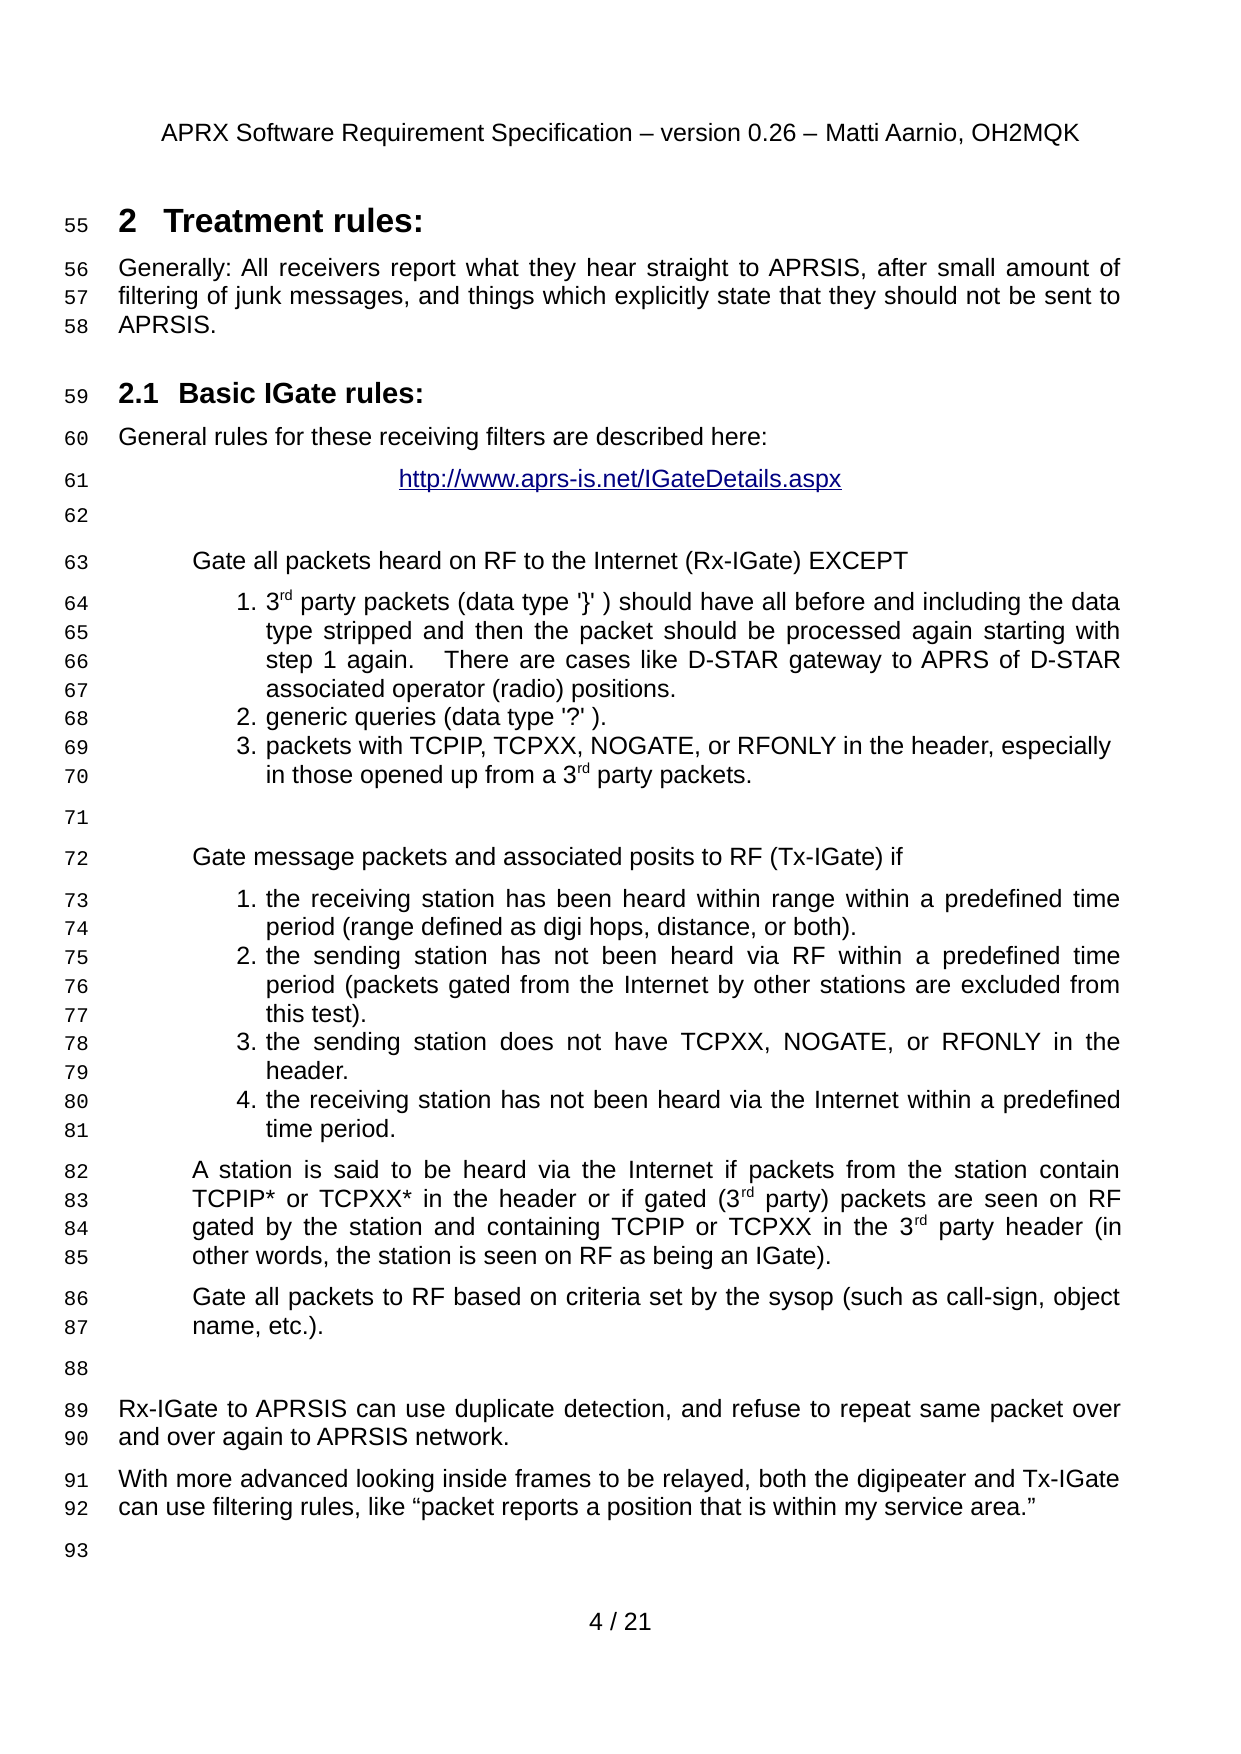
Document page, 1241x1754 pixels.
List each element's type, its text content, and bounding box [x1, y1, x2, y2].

list the sending station has not been heard via RF within a predefined time period (packets gated from the Internet by other stations are excluded from this test). [236, 941, 1122, 1027]
list 3rd party packets (data type '}' ) should have all before and including the data type stripped and then the packet should be processed again starting with step 1 again. There are cases like D-STAR gateway to APRS of D-STAR associated operator (radio) positions. [236, 587, 1122, 702]
text http://www.aprs-is.net/IGateDetails.aspx [118, 463, 1122, 492]
list the sending station does not have TCPXX, NOGATE, or RFONLY in the header. [236, 1027, 1122, 1085]
list the receiving station has been heard within range within a predefined time period (range defined as digi hops, distance, or both). [236, 883, 1122, 941]
text Generally: All receivers report what they hear straight to APRSIS, after small amount of filtering of junk messages, and things which explicitly state that they should not be sent to APRSIS. [118, 252, 1122, 339]
text Gate all packets heard on RF to the Internet (Rx-IGate) EXCEPT [192, 546, 1122, 575]
text Rx-IGate to APRSIS can use duplicate detection, and refuse to repeat same packet over and over again to APRSIS network. [118, 1393, 1122, 1451]
list generic queries (data type '?' ). [236, 702, 1122, 731]
list A station is said to be heard via the Internet if packets from the station contain TCPIP* or TCPXX* in the header or if gated (3rd party) packets are seen on RF gated by the station and containing TCPIP or TCPXX in the 3rd party header (in other words, the station is seen on RF as being an IGate). [162, 1155, 1122, 1270]
subtitle Basic IGate rules: [118, 376, 1122, 410]
list the receiving station has not been heard via the Internet within a predefined time period. [236, 1085, 1122, 1142]
text Gate message packets and associated posits to RF (Tx-IGate) if [192, 842, 1122, 871]
text With more advanced looking inside frames to be relayed, both the digipeater and Tx-IGate can use filtering rules, like “packet reports a position that is within my service area.” [118, 1463, 1122, 1521]
text General rules for these receiving filters are described here: [118, 422, 1122, 451]
text Gate all packets to RF based on criteria set by the sysop (such as call-sign, object name, etc.). [192, 1282, 1122, 1340]
list packets with TCPIP, TCPXX, NOGATE, or RFONLY in the header, especially in those opened up from a 3rd party packets. [236, 731, 1122, 788]
subtitle Treatment rules: [118, 201, 1122, 240]
